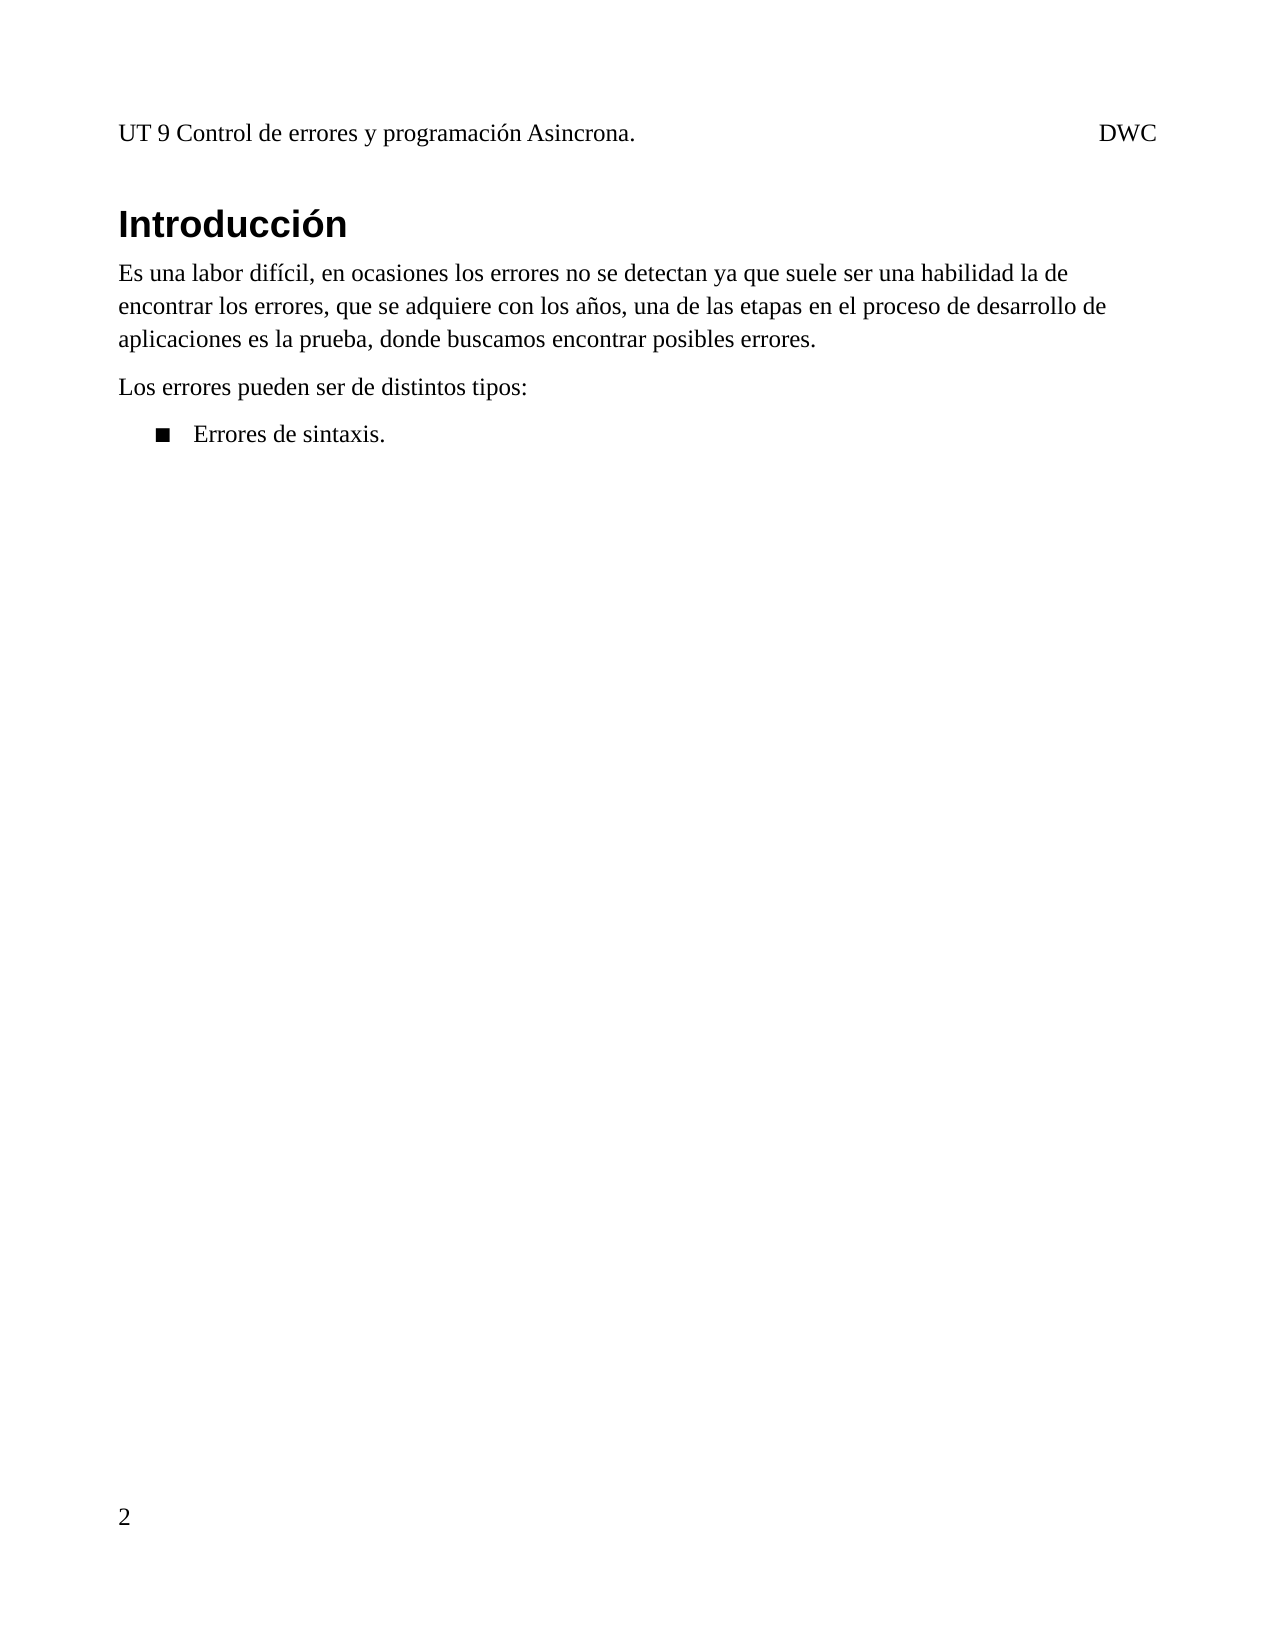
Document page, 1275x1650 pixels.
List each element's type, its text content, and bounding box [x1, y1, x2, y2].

list Errores de sintaxis. [156, 419, 1157, 448]
subtitle Introducción [118, 202, 1157, 246]
text Los errores pueden ser de distintos tipos: [118, 372, 1157, 401]
text Es una labor difícil, en ocasiones los errores no se detectan ya que suele ser una habilidad la de encontrar los errores, que se adquiere con los años, una de las etapas en el proceso de desarrollo de aplicaciones es la prueba, donde buscamos encontrar posibles errores. [118, 258, 1157, 353]
